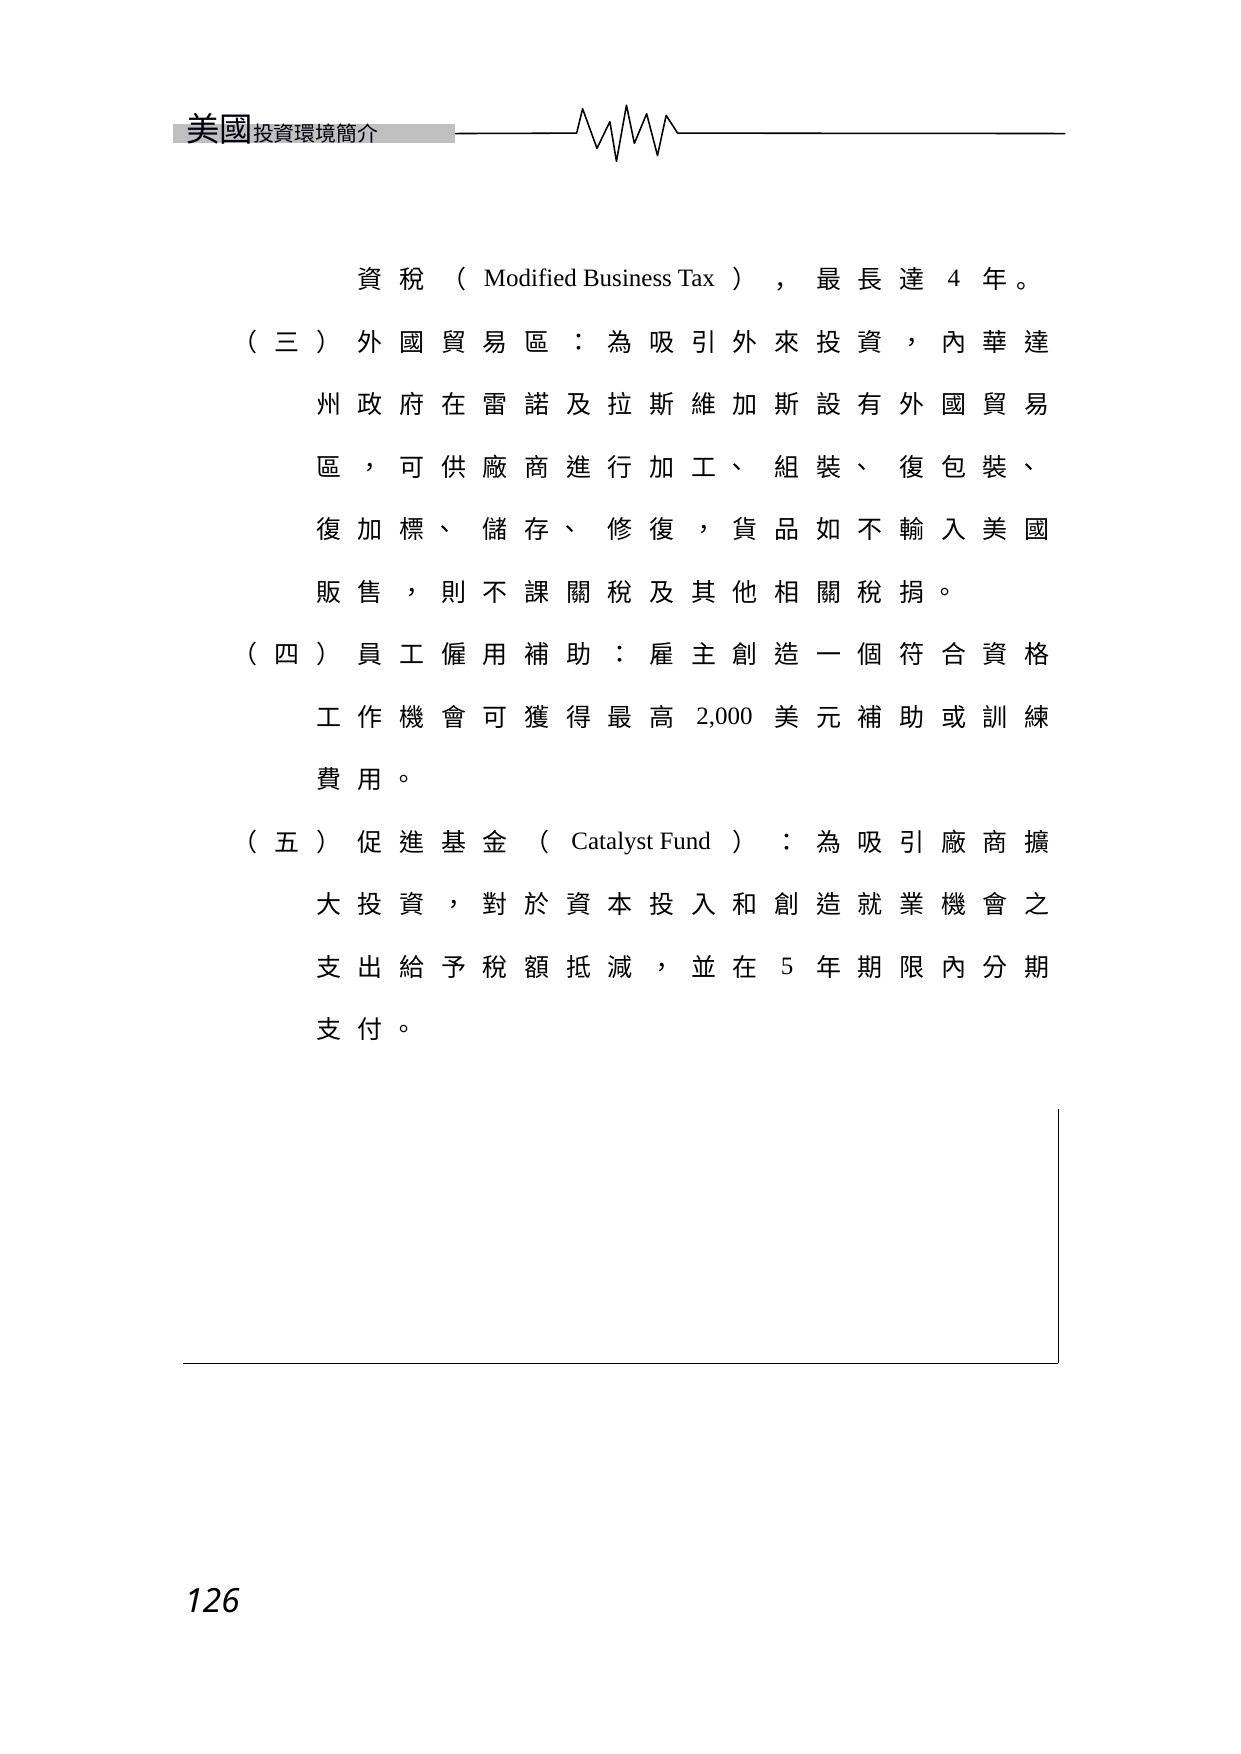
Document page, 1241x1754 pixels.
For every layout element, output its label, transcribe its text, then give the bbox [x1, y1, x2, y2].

text （四）員工僱用補助：雇主創造一個符合資格工作機會可獲得最高2,000美元補助或訓練費用。 [207, 611, 1058, 799]
text （三）外國貿易區：為吸引外來投資，內華達州政府在雷諾及拉斯維加斯設有外國貿易區，可供廠商進行加工、組裝、復包裝、復加標、儲存、修復，貨品如不輸入美國販售，則不課關稅及其他相關稅捐。 [207, 299, 1058, 611]
text 資稅（Modified Business Tax），最長達4年。 [281, 236, 1058, 299]
text （五）促進基金（Catalyst Fund）：為吸引廠商擴大投資，對於資本投入和創造就業機會之支出給予稅額抵減，並在5年期限內分期支付。 [207, 799, 1058, 1049]
